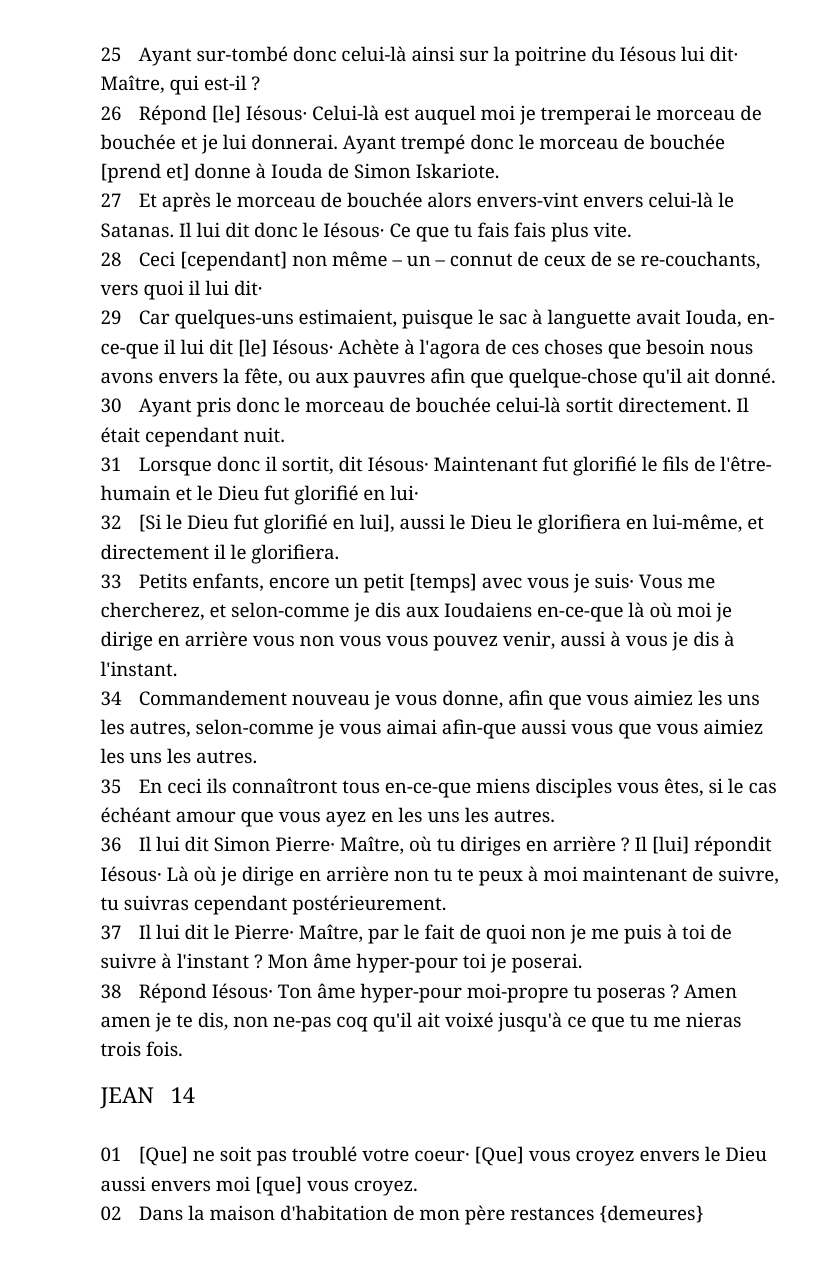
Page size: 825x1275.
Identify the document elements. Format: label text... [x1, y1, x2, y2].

text JEAN 14 [100, 1080, 784, 1110]
text 25 Ayant sur-tombé donc celui-là ainsi sur la poitrine du Iésous lui dit· Maître, qui est-il ? 26 Répond [le] Iésous· Celui-là est auquel moi je tremperai le morceau de bouchée et je lui donnerai. Ayant trempé donc le morceau de bouchée [prend et] donne à Iouda de Simon Iskariote. 27 Et après le morceau de bouchée alors envers-vint envers celui-là le Satanas. Il lui dit donc le Iésous· Ce que tu fais fais plus vite. 28 Ceci [cependant] non même – un – connut de ceux de se re-couchants, vers quoi il lui dit· 29 Car quelques-uns estimaient, puisque le sac à languette avait Iouda, en-ce-que il lui dit [le] Iésous· Achète à l'agora de ces choses que besoin nous avons envers la fête, ou aux pauvres afin que quelque-chose qu'il ait donné. 30 Ayant pris donc le morceau de bouchée celui-là sortit directement. Il était cependant nuit. 31 Lorsque donc il sortit, dit Iésous· Maintenant fut glorifié le fils de l'être-humain et le Dieu fut glorifié en lui· 32 [Si le Dieu fut glorifié en lui], aussi le Dieu le glorifiera en lui-même, et directement il le glorifiera. 33 Petits enfants, encore un petit [temps] avec vous je suis· Vous me chercherez, et selon-comme je dis aux Ioudaiens en-ce-que là où moi je dirige en arrière vous non vous vous pouvez venir, aussi à vous je dis à l'instant. 34 Commandement nouveau je vous donne, afin que vous aimiez les uns les autres, selon-comme je vous aimai afin-que aussi vous que vous aimiez les uns les autres. 35 En ceci ils connaîtront tous en-ce-que miens disciples vous êtes, si le cas échéant amour que vous ayez en les uns les autres. 36 Il lui dit Simon Pierre· Maître, où tu diriges en arrière ? Il [lui] répondit Iésous· Là où je dirige en arrière non tu te peux à moi maintenant de suivre, tu suivras cependant postérieurement. 37 Il lui dit le Pierre· Maître, par le fait de quoi non je me puis à toi de suivre à l'instant ? Mon âme hyper-pour toi je poserai. 38 Répond Iésous· Ton âme hyper-pour moi-propre tu poseras ? Amen amen je te dis, non ne-pas coq qu'il ait voixé jusqu'à ce que tu me nieras trois fois. [100, 41, 784, 1062]
text 01 [Que] ne soit pas troublé votre coeur· [Que] vous croyez envers le Dieu aussi envers moi [que] vous croyez. 02 Dans la maison d'habitation de mon père restances {demeures} [100, 1114, 784, 1226]
